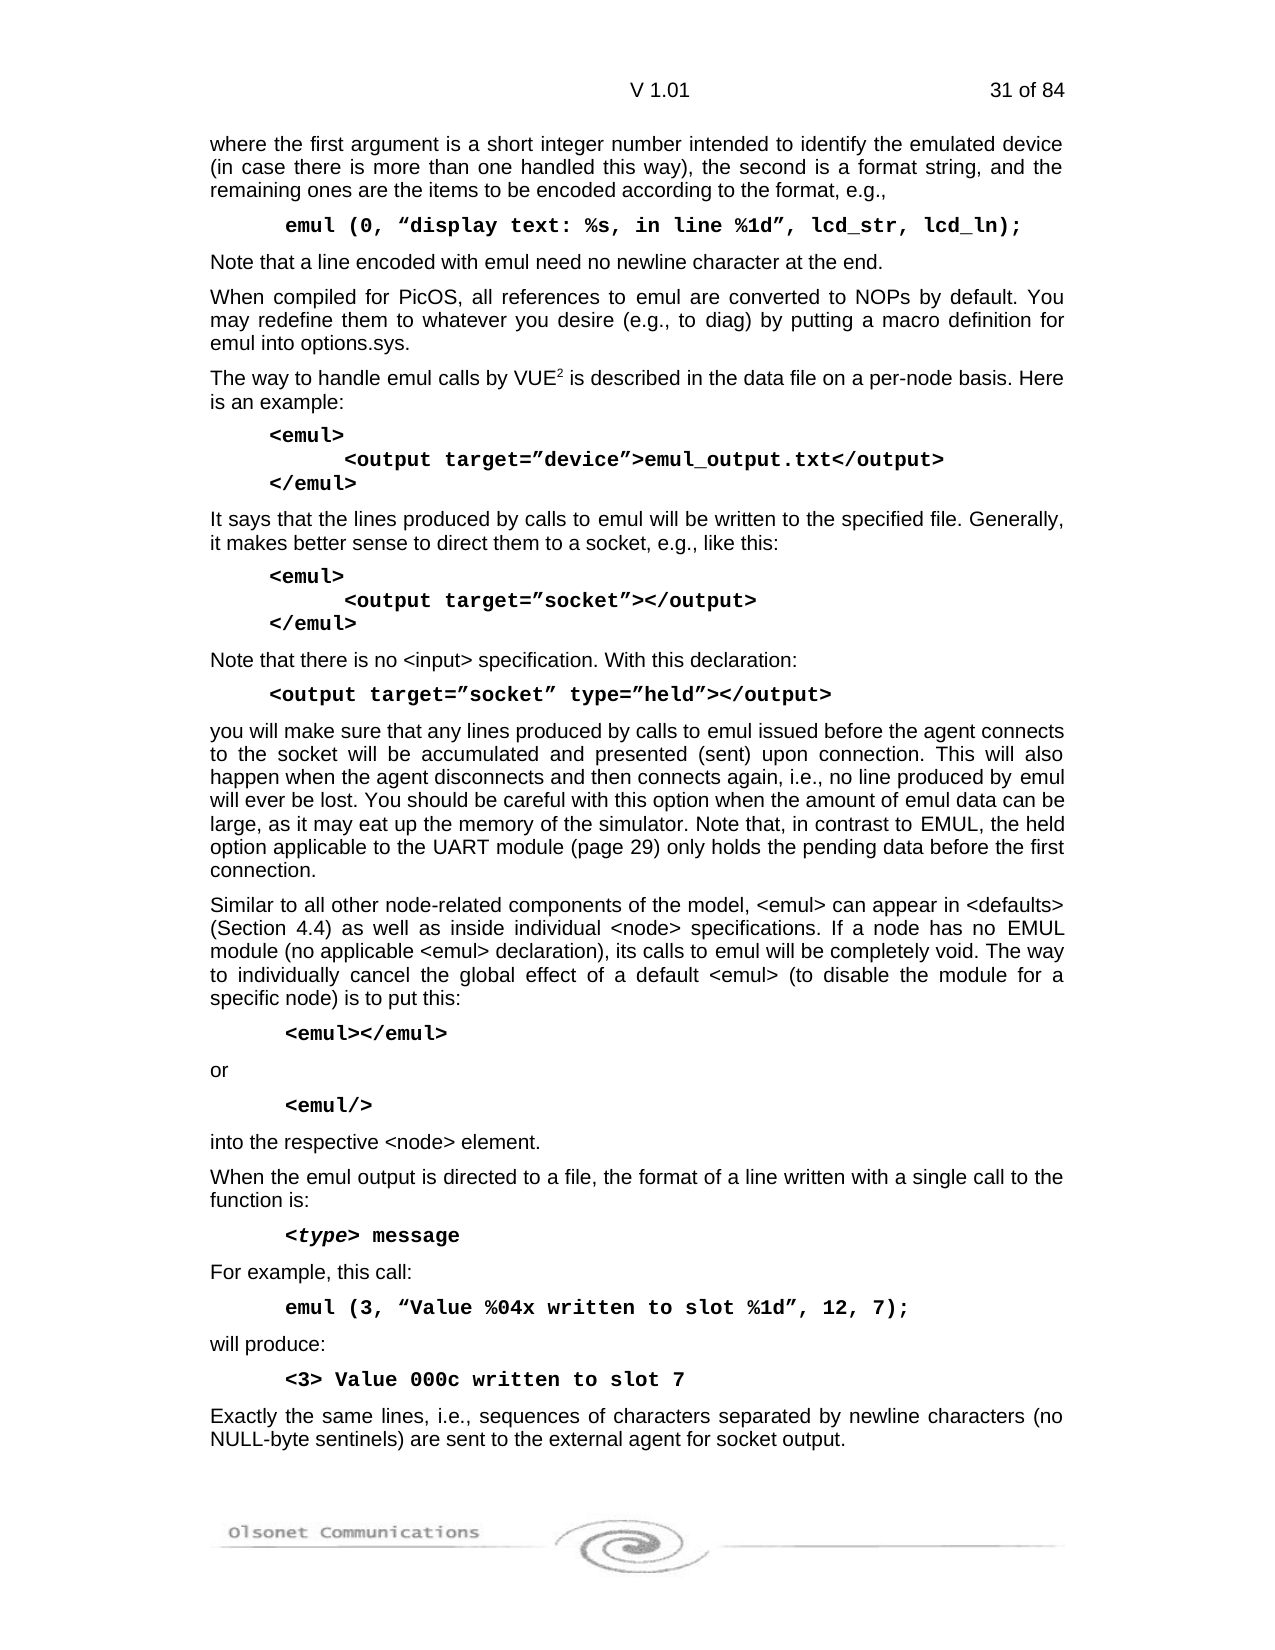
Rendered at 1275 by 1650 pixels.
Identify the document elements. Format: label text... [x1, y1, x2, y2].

text <output target=”socket” type=”held”></output> [269, 684, 1065, 707]
text For example, this call: [210, 1260, 1065, 1284]
text emul (3, “Value %04x written to slot %1d”, 12, 7); [210, 1295, 1065, 1321]
text <3> Value 000c written to slot 7 [210, 1367, 1065, 1392]
text Note that there is no <input> specification. With this declaration: [210, 649, 1065, 672]
text When the emul output is directed to a file, the format of a line written with a single call to the function is: [210, 1165, 1065, 1212]
text <emul></emul> [210, 1022, 1065, 1047]
text </emul> [269, 613, 1065, 637]
text into the respective <node> element. [210, 1130, 1065, 1153]
text The way to handle emul calls by VUE2 is described in the data file on a per-node basis. Here is an example: [210, 367, 1065, 413]
text you will make sure that any lines produced by calls to emul issued before the agent connects to the socket will be accumulated and presented (sent) upon connection. This will also happen when the agent disconnects and then connects again, i.e., no line produced by emul will ever be lost. You should be careful with this option when the amount of emul data can be large, as it may eat up the memory of the simulator. Note that, in contrast to EMUL, the held option applicable to the UART module (page 29) only holds the pending data before the first connection. [210, 719, 1065, 882]
text When compiled for PicOS, all references to emul are converted to NOPs by default. You may redefine them to whatever you desire (e.g., to diag) by putting a macro definition for emul into options.sys. [210, 286, 1065, 355]
text Note that a line encoded with emul need no newline character at the end. [210, 251, 1065, 274]
text <output target=”device”>emul_output.txt</output> [269, 449, 1065, 472]
text <output target=”socket”></output> [269, 590, 1065, 613]
text Similar to all other node-related components of the model, <emul> can appear in <defaults> (Section 4.4) as well as inside individual <node> specifications. If a node has no EMUL module (no applicable <emul> declaration), its calls to emul will be completely void. The way to individually cancel the global effect of a default <emul> (to disable the module for a specific node) is to put this: [210, 894, 1065, 1010]
text will produce: [210, 1332, 1065, 1356]
text <type> message [210, 1223, 1065, 1249]
text or [210, 1058, 1065, 1082]
text emul (0, “display text: %s, in line %1d”, lcd_str, lcd_ln); [210, 214, 1065, 239]
text <emul/> [210, 1093, 1065, 1118]
text where the first argument is a short integer number intended to identify the emulated device (in case there is more than one handled this way), the second is a format string, and the remaining ones are the items to be encoded according to the format, e.g., [210, 132, 1065, 202]
text <emul> [269, 425, 1065, 449]
text </emul> [269, 472, 1065, 496]
picture [210, 1504, 1065, 1596]
text It says that the lines produced by calls to emul will be written to the specified file. Generally, it makes better sense to direct them to a socket, e.g., like this: [210, 508, 1065, 554]
text Exactly the same lines, i.e., sequences of characters separated by newline characters (no NULL-byte sentinels) are sent to the external agent for socket output. [210, 1404, 1065, 1451]
text <emul> [269, 566, 1065, 590]
